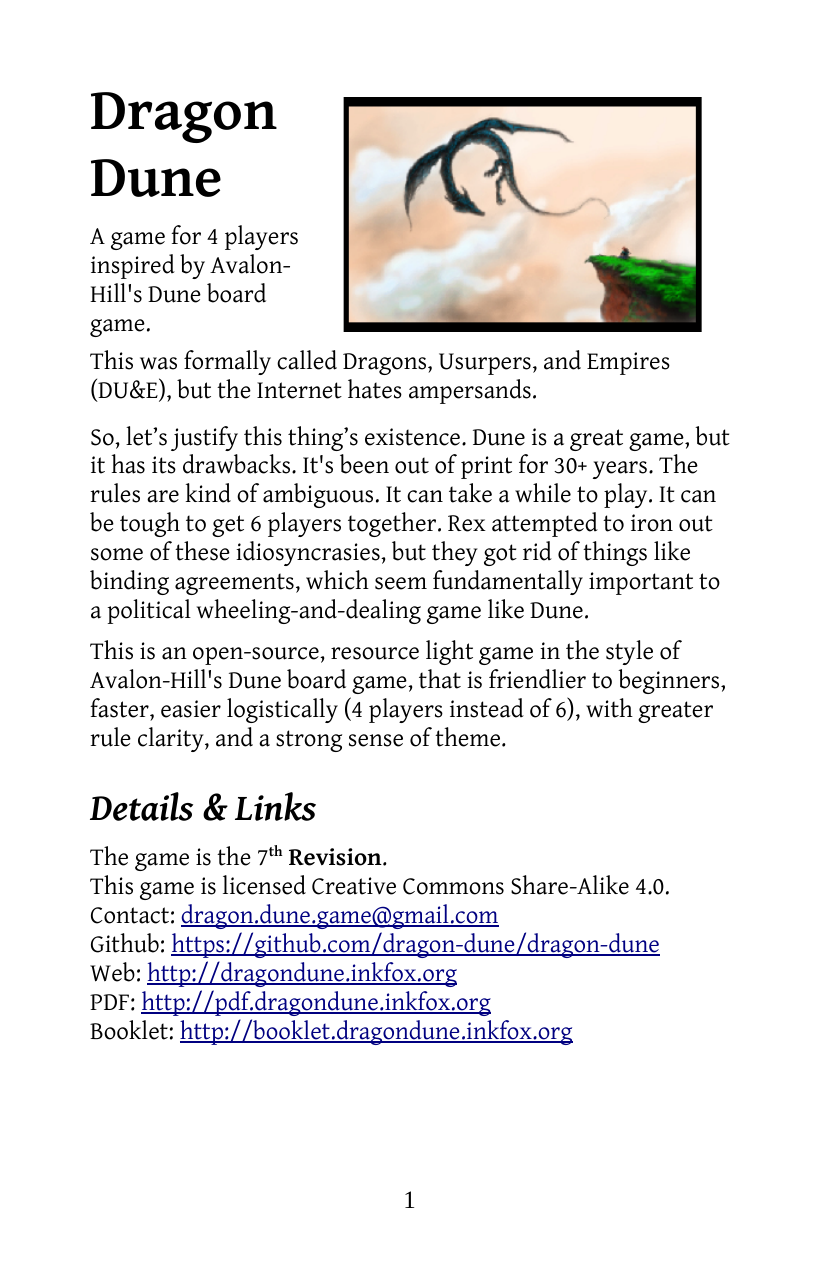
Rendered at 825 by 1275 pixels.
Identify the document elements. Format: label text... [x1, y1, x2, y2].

text Booklet: http://booklet.dragondune.inkfox.org [90, 1017, 735, 1046]
text This game is licensed Creative Commons Share-Alike 4.0. [90, 872, 735, 901]
text Contact: dragon.dune.game@gmail.com [90, 901, 735, 930]
text So, let’s justify this thing’s existence. Dune is a great game, but it has its drawbacks. It's been out of print for 30+ years. The rules are kind of ambiguous. It can take a while to play. It can be tough to get 6 players together. Rex attempted to iron out some of these idiosyncrasies, but they got rid of things like binding agreements, which seem fundamentally important to a political wheeling-and-dealing game like Dune. [90, 423, 735, 626]
text A game for 4 players inspired by Avalon-Hill's Dune board game. [90, 222, 735, 338]
picture [343, 97, 702, 332]
text Web: http://dragondune.inkfox.org [90, 959, 735, 988]
subtitle Details & Links [90, 787, 735, 831]
text The game is the 7th Revision. [90, 843, 735, 872]
text This was formally called Dragons, Usurpers, and Empires (DU&E), but the Internet hates ampersands. [90, 347, 735, 405]
text Github: https://github.com/dragon-dune/dragon-dune [90, 930, 735, 959]
text This is an open-source, resource light game in the style of Avalon-Hill's Dune board game, that is friendlier to beginners, faster, easier logistically (4 players instead of 6), with greater rule clarity, and a strong sense of theme. [90, 638, 735, 753]
subtitle Dragon Dune [90, 78, 735, 213]
text PDF: http://pdf.dragondune.inkfox.org [90, 988, 735, 1017]
